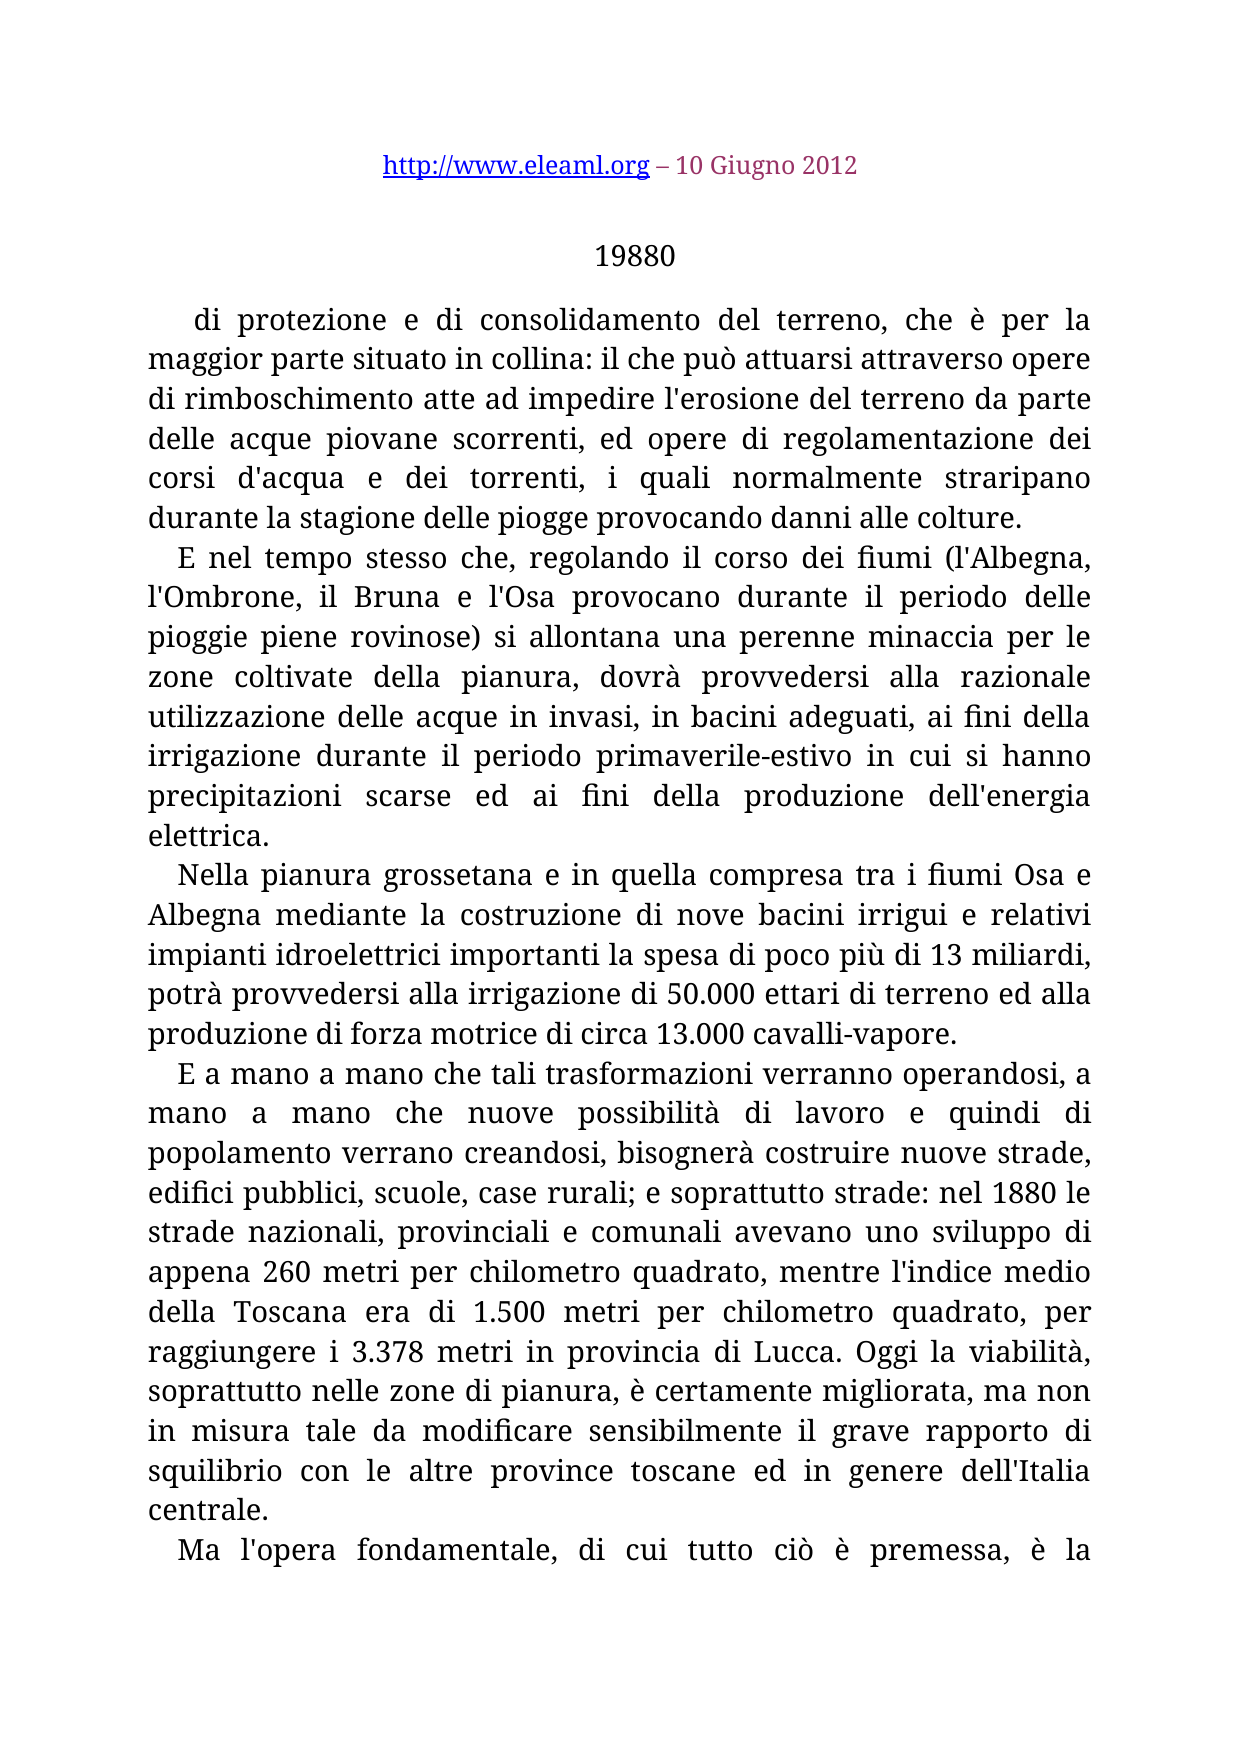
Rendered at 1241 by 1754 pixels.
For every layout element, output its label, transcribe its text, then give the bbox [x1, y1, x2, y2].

text E a mano a mano che tali trasformazioni verranno operandosi, a mano a mano che nuove possibilità di lavoro e quindi di popolamento verrano creandosi, bisognerà costruire nuove strade, edifici pubblici, scuole, case rurali; e soprattutto strade: nel 1880 le strade nazionali, provinciali e comunali avevano uno sviluppo di appena 260 metri per chilometro quadrato, mentre l'indice medio della Toscana era di 1.500 metri per chilometro quadrato, per raggiungere i 3.378 metri in provincia di Lucca. Oggi la viabilità, soprattutto nelle zone di pianura, è certamente migliorata, ma non in misura tale da modificare sensibilmente il grave rapporto di squilibrio con le altre province toscane ed in genere dell'Italia centrale. [148, 1053, 1093, 1529]
text 19880 [148, 235, 1093, 275]
text Ma l'opera fondamentale, di cui tutto ciò è premessa, è la [148, 1529, 1093, 1569]
text E nel tempo stesso che, regolando il corso dei fiumi (l'Albegna, l'Ombrone, il Bruna e l'Osa provocano durante il periodo delle pioggie piene rovinose) si allontana una perenne minaccia per le zone coltivate della pianura, dovrà provvedersi alla razionale utilizzazione delle acque in invasi, in bacini adeguati, ai fini della irrigazione durante il periodo primaverile-estivo in cui si hanno precipitazioni scarse ed ai fini della produzione dell'energia elettrica. [148, 537, 1093, 854]
text di protezione e di consolidamento del terreno, che è per la maggior parte situato in collina: il che può attuarsi attraverso opere di rimboschimento atte ad impedire l'erosione del terreno da parte delle acque piovane scorrenti, ed opere di regolamentazione dei corsi d'acqua e dei torrenti, i quali normalmente straripano durante la stagione delle piogge provocando danni alle colture. [148, 299, 1093, 537]
text Nella pianura grossetana e in quella compresa tra i fiumi Osa e Albegna mediante la costruzione di nove bacini irrigui e relativi impianti idroelettrici importanti la spesa di poco più di 13 miliardi, potrà provvedersi alla irrigazione di 50.000 ettari di terreno ed alla produzione di forza motrice di circa 13.000 cavalli-vapore. [148, 854, 1093, 1053]
